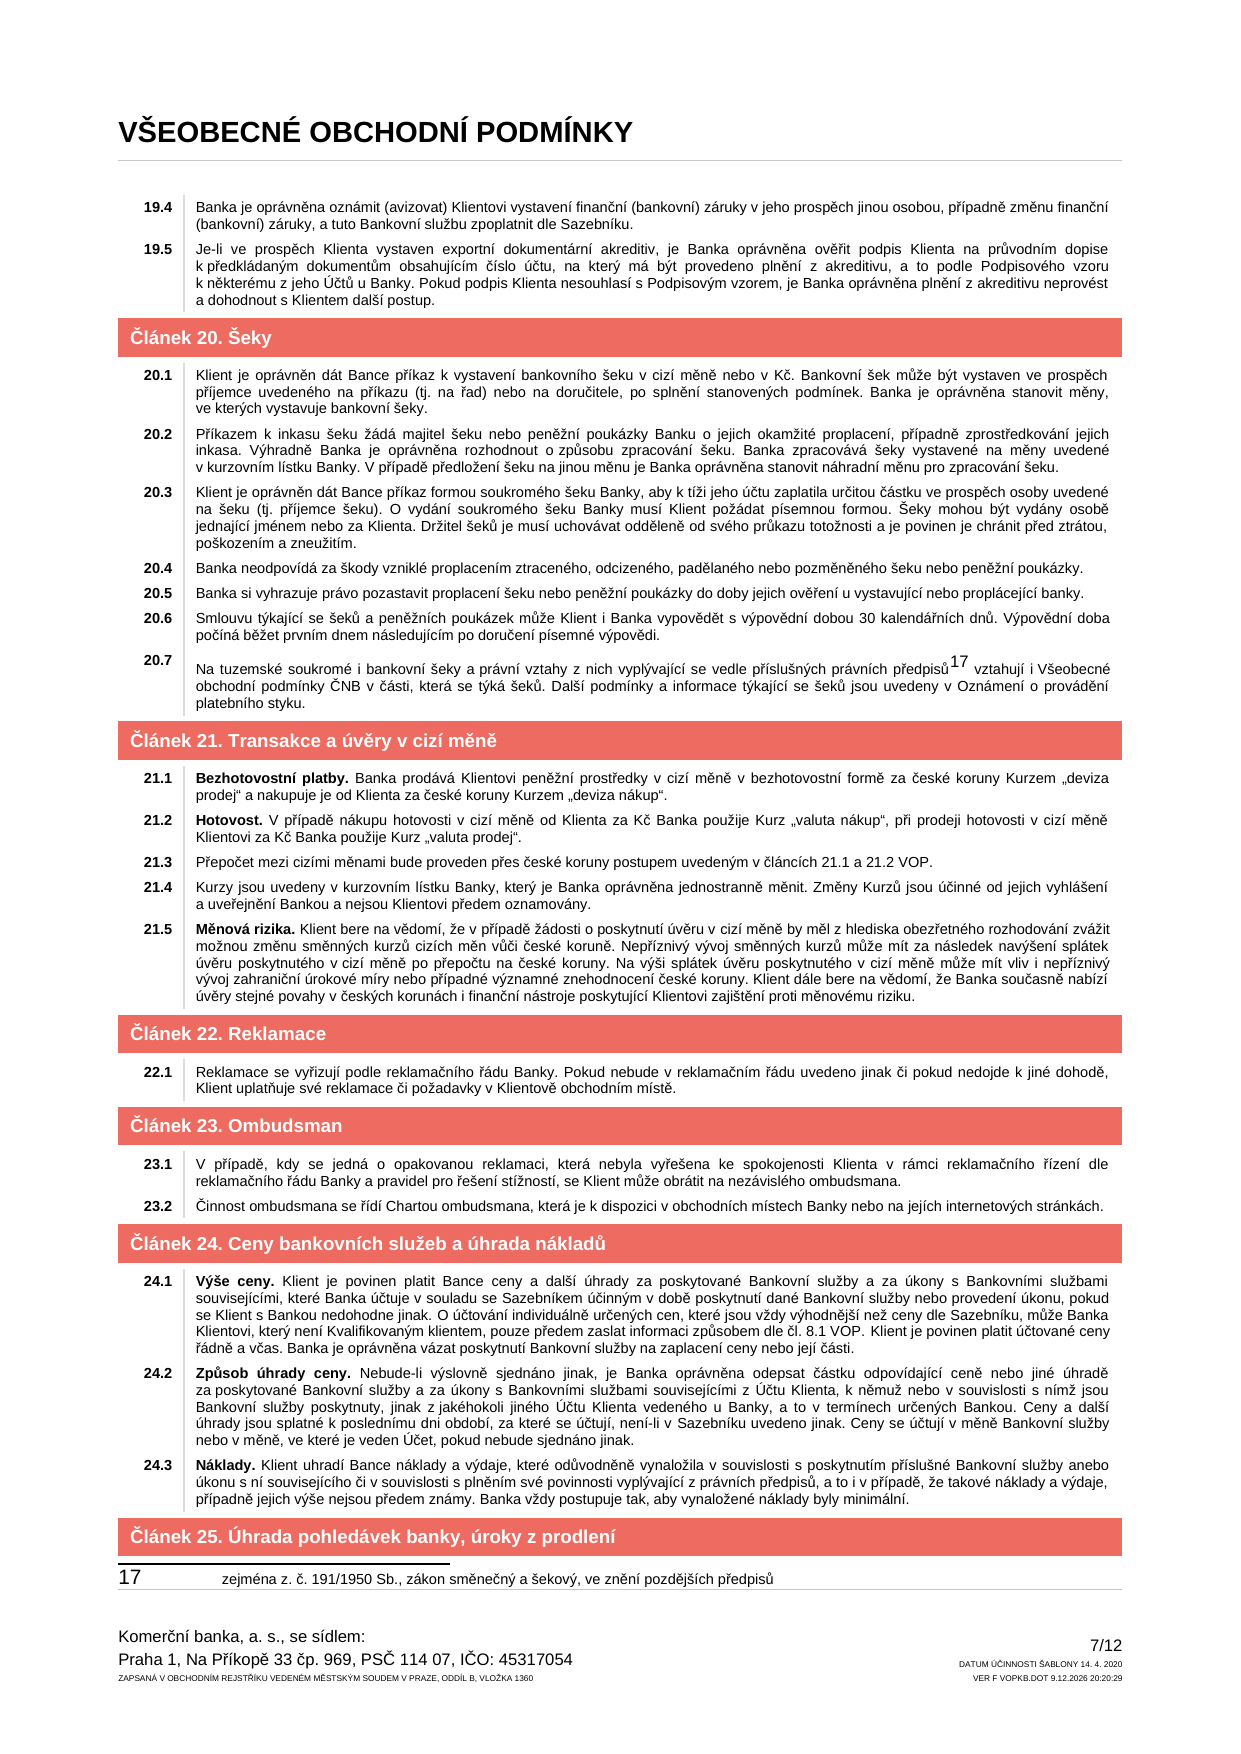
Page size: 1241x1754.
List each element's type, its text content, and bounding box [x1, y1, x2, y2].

table_cell Banka je oprávněna oznámit (avizovat) Klientovi vystavení finanční (bankovní) záruky v jeho prospěch jinou osobou, případně změnu finanční (bankovní) záruky, a tuto Bankovní službu zpoplatnit dle Sazebníku. [185, 195, 1122, 237]
table_cell 20.3 [118, 480, 183, 555]
table_cell 20.1 [118, 363, 183, 421]
table_cell Reklamace se vyřizují podle reklamačního řádu Banky. Pokud nebude v reklamačním řádu uvedeno jinak či pokud nedojde k jiné dohodě, Klient uplatňuje své reklamace či požadavky v Klientově obchodním místě. [185, 1059, 1122, 1101]
table_cell 23.1 [118, 1151, 183, 1193]
table_cell [118, 1218, 1122, 1224]
table_cell Náklady. Klient uhradí Bance náklady a výdaje, které odůvodněně vynaložila v souvislosti s poskytnutím příslušné Bankovní služby anebo úkonu s ní souvisejícího či v souvislosti s plněním své povinnosti vyplývající z právních předpisů, a to i v případě, že takové náklady a výdaje, případně jejich výše nejsou předem známy. Banka vždy postupuje tak, aby vynaložené náklady byly minimální. [185, 1453, 1122, 1512]
table_cell [118, 1556, 1122, 1562]
table_cell Bezhotovostní platby. Banka prodává Klientovi peněžní prostředky v cizí měně v bezhotovostní formě za české koruny Kurzem „deviza prodej“ a nakupuje je od Klienta za české koruny Kurzem „deviza nákup“. [185, 766, 1122, 808]
table_cell Je-li ve prospěch Klienta vystaven exportní dokumentární akreditiv, je Banka oprávněna ověřit podpis Klienta na průvodním dopise k předkládaným dokumentům obsahujícím číslo účtu, na který má být provedeno plnění z akreditivu, a to podle Podpisového vzoru k některému z jeho Účtů u Banky. Pokud podpis Klienta nesouhlasí s Podpisovým vzorem, je Banka oprávněna plnění z akreditivu neprovést a dohodnout s Klientem další postup. [185, 237, 1122, 312]
table_cell [118, 716, 1122, 721]
table_cell Banka si vyhrazuje právo pozastavit proplacení šeku nebo peněžní poukázky do doby jejich ověření u vystavující nebo proplácející banky. [185, 580, 1122, 605]
table_cell Činnost ombudsmana se řídí Chartou ombudsmana, která je k dispozici v obchodních místech Banky nebo na jejích internetových stránkách. [185, 1193, 1122, 1218]
table_cell [118, 1053, 1122, 1059]
table_cell Příkazem k inkasu šeku žádá majitel šeku nebo peněžní poukázky Banku o jejich okamžité proplacení, případně zprostředkování jejich inkasa. Výhradně Banka je oprávněna rozhodnout o způsobu zpracování šeku. Banka zpracovává šeky vystavené na měny uvedené v kurzovním lístku Banky. V případě předložení šeku na jinou měnu je Banka oprávněna stanovit náhradní měnu pro zpracování šeku. [185, 421, 1122, 480]
table_cell Článek 24. Ceny bankovních služeb a úhrada nákladů [118, 1224, 1122, 1263]
table_cell Kurzy jsou uvedeny v kurzovním lístku Banky, který je Banka oprávněna jednostranně měnit. Změny Kurzů jsou účinné od jejich vyhlášení a uveřejnění Bankou a nejsou Klientovi předem oznamovány. [185, 875, 1122, 917]
table_cell 24.3 [118, 1453, 183, 1512]
table_cell [118, 312, 1122, 318]
table_cell 24.1 [118, 1269, 183, 1361]
table_cell Způsob úhrady ceny. Nebude-li výslovně sjednáno jinak, je Banka oprávněna odepsat částku odpovídající ceně nebo jiné úhradě za poskytované Bankovní služby a za úkony s Bankovními službami souvisejícími z Účtu Klienta, k němuž nebo v souvislosti s nímž jsou Bankovní služby poskytnuty, jinak z jakéhokoli jiného Účtu Klienta vedeného u Banky, a to v termínech určených Bankou. Ceny a další úhrady jsou splatné k poslednímu dni období, za které se účtují, není-li v Sazebníku uvedeno jinak. Ceny se účtují v měně Bankovní služby nebo v měně, ve které je veden Účet, pokud nebude sjednáno jinak. [185, 1361, 1122, 1453]
table_cell [118, 357, 1122, 362]
table_cell 19.5 [118, 237, 183, 312]
table_cell Článek 21. Transakce a úvěry v cizí měně [118, 721, 1122, 760]
table_cell [118, 760, 1122, 766]
table_cell Měnová rizika. Klient bere na vědomí, že v případě žádosti o poskytnutí úvěru v cizí měně by měl z hlediska obezřetného rozhodování zvážit možnou změnu směnných kurzů cizích měn vůči české koruně. Nepříznivý vývoj směnných kurzů může mít za následek navýšení splátek úvěru poskytnutého v cizí měně po přepočtu na české koruny. Na výši splátek úvěru poskytnutého v cizí měně může mít vliv i nepříznivý vývoj zahraniční úrokové míry nebo případné významné znehodnocení české koruny. Klient dále bere na vědomí, že Banka současně nabízí úvěry stejné povahy v českých korunách i finanční nástroje poskytující Klientovi zajištění proti měnovému riziku. [185, 917, 1122, 1009]
table_cell [118, 1512, 1122, 1517]
table_cell 21.4 [118, 875, 183, 917]
table_cell [118, 1263, 1122, 1268]
table_cell 20.2 [118, 421, 183, 480]
table_cell Článek 25. Úhrada pohledávek banky, úroky z prodlení [118, 1518, 1122, 1556]
table_cell 21.2 [118, 808, 183, 849]
table_cell Hotovost. V případě nákupu hotovosti v cizí měně od Klienta za Kč Banka použije Kurz „valuta nákup“, při prodeji hotovosti v cizí měně Klientovi za Kč Banka použije Kurz „valuta prodej“. [185, 808, 1122, 849]
table_cell Článek 22. Reklamace [118, 1015, 1122, 1053]
table_cell Na tuzemské soukromé i bankovní šeky a právní vztahy z nich vyplývající se vedle příslušných právních předpisů vztahují i Všeobecné obchodní podmínky ČNB v části, která se týká šeků. Další podmínky a informace týkající se šeků jsou uvedeny v Oznámení o provádění platebního styku. [185, 647, 1122, 716]
table_cell Banka neodpovídá za škody vzniklé proplacením ztraceného, odcizeného, padělaného nebo pozměněného šeku nebo peněžní poukázky. [185, 555, 1122, 580]
table_cell Smlouvu týkající se šeků a peněžních poukázek může Klient i Banka vypovědět s výpovědní dobou 30 kalendářních dnů. Výpovědní doba počíná běžet prvním dnem následujícím po doručení písemné výpovědi. [185, 605, 1122, 647]
table_cell [118, 1101, 1122, 1107]
table_cell Výše ceny. Klient je povinen platit Bance ceny a další úhrady za poskytované Bankovní služby a za úkony s Bankovními službami souvisejícími, které Banka účtuje v souladu se Sazebníkem účinným v době poskytnutí dané Bankovní služby nebo provedení úkonu, pokud se Klient s Bankou nedohodne jinak. O účtování individuálně určených cen, které jsou vždy výhodnější než ceny dle Sazebníku, může Banka Klientovi, který není Kvalifikovaným klientem, pouze předem zaslat informaci způsobem dle čl. 8.1 VOP. Klient je povinen platit účtované ceny řádně a včas. Banka je oprávněna vázat poskytnutí Bankovní služby na zaplacení ceny nebo její části. [185, 1269, 1122, 1361]
table_cell [118, 1145, 1122, 1151]
table_cell Klient je oprávněn dát Bance příkaz k vystavení bankovního šeku v cizí měně nebo v Kč. Bankovní šek může být vystaven ve prospěch příjemce uvedeného na příkazu (tj. na řad) nebo na doručitele, po splnění stanovených podmínek. Banka je oprávněna stanovit měny, ve kterých vystavuje bankovní šeky. [185, 363, 1122, 421]
table_cell Článek 23. Ombudsman [118, 1107, 1122, 1145]
table_cell Klient je oprávněn dát Bance příkaz formou soukromého šeku Banky, aby k tíži jeho účtu zaplatila určitou částku ve prospěch osoby uvedené na šeku (tj. příjemce šeku). O vydání soukromého šeku Banky musí Klient požádat písemnou formou. Šeky mohou být vydány osobě jednající jménem nebo za Klienta. Držitel šeků je musí uchovávat odděleně od svého průkazu totožnosti a je povinen je chránit před ztrátou, poškozením a zneužitím. [185, 480, 1122, 555]
table_cell [118, 1009, 1122, 1015]
table_cell 21.1 [118, 766, 183, 808]
table_cell 23.2 [118, 1193, 183, 1218]
table_cell 19.4 [118, 195, 183, 237]
table_cell 21.3 [118, 850, 183, 875]
table_cell 24.2 [118, 1361, 183, 1453]
table_cell Přepočet mezi cizími měnami bude proveden přes české koruny postupem uvedeným v článcích 21.1 a 21.2 VOP. [185, 850, 1122, 875]
table_cell Článek 20. Šeky [118, 318, 1122, 357]
table_cell 22.1 [118, 1059, 183, 1101]
table_cell 20.4 [118, 555, 183, 580]
table_cell 20.6 [118, 605, 183, 647]
table_cell 20.7 [118, 647, 183, 716]
table_cell 21.5 [118, 917, 183, 1009]
table_cell 20.5 [118, 580, 183, 605]
table_cell V případě, kdy se jedná o opakovanou reklamaci, která nebyla vyřešena ke spokojenosti Klienta v rámci reklamačního řízení dle reklamačního řádu Banky a pravidel pro řešení stížností, se Klient může obrátit na nezávislého ombudsmana. [185, 1151, 1122, 1193]
